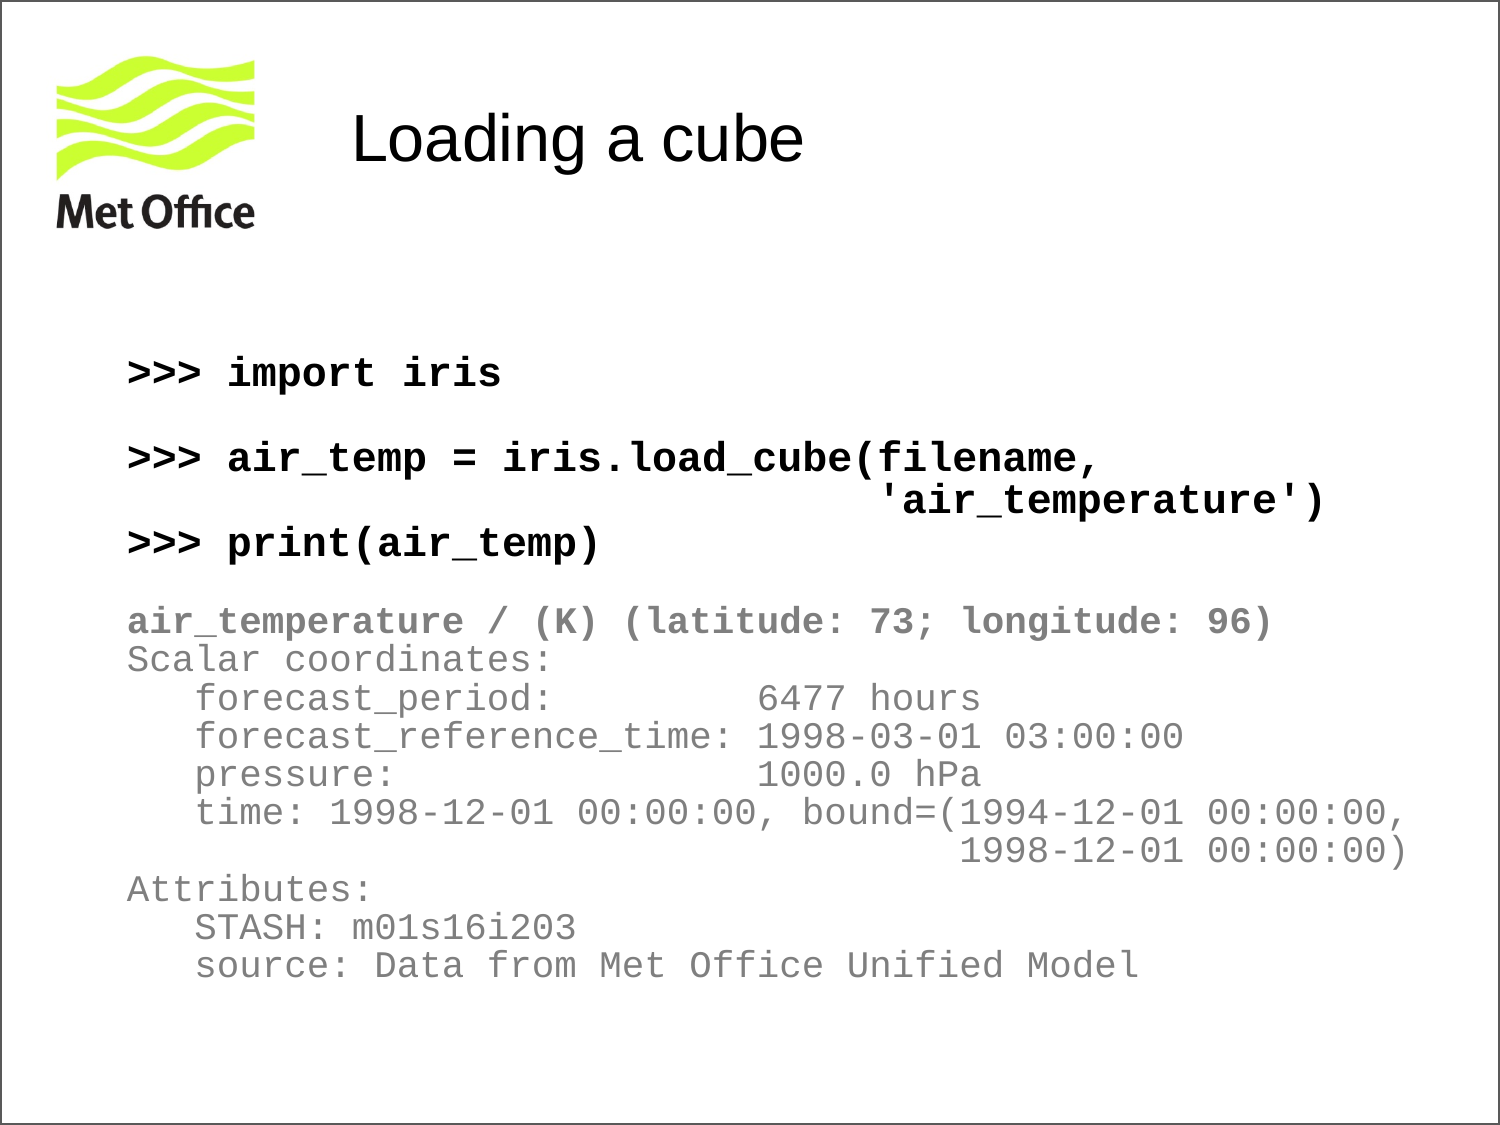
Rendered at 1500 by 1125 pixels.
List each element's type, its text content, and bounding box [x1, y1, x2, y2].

text_box >>> import iris >>> air_temp = iris.load_cube(filename, 'air_temperature') >>> print(air_temp) air_temperature / (K) (latitude: 73; longitude: 96) Scalar coordinates: forecast_period: 6477 hours forecast_reference_time: 1998-03-01 03:00:00 pressure: 1000.0 hPa time: 1998-12-01 00:00:00, bound=(1994-12-01 00:00:00, 1998-12-01 00:00:00) Attributes: STASH: m01s16i203 source: Data from Met Office Unified Model [112, 345, 1483, 994]
picture [24, 21, 287, 262]
text_box Loading a cube [336, 86, 822, 183]
